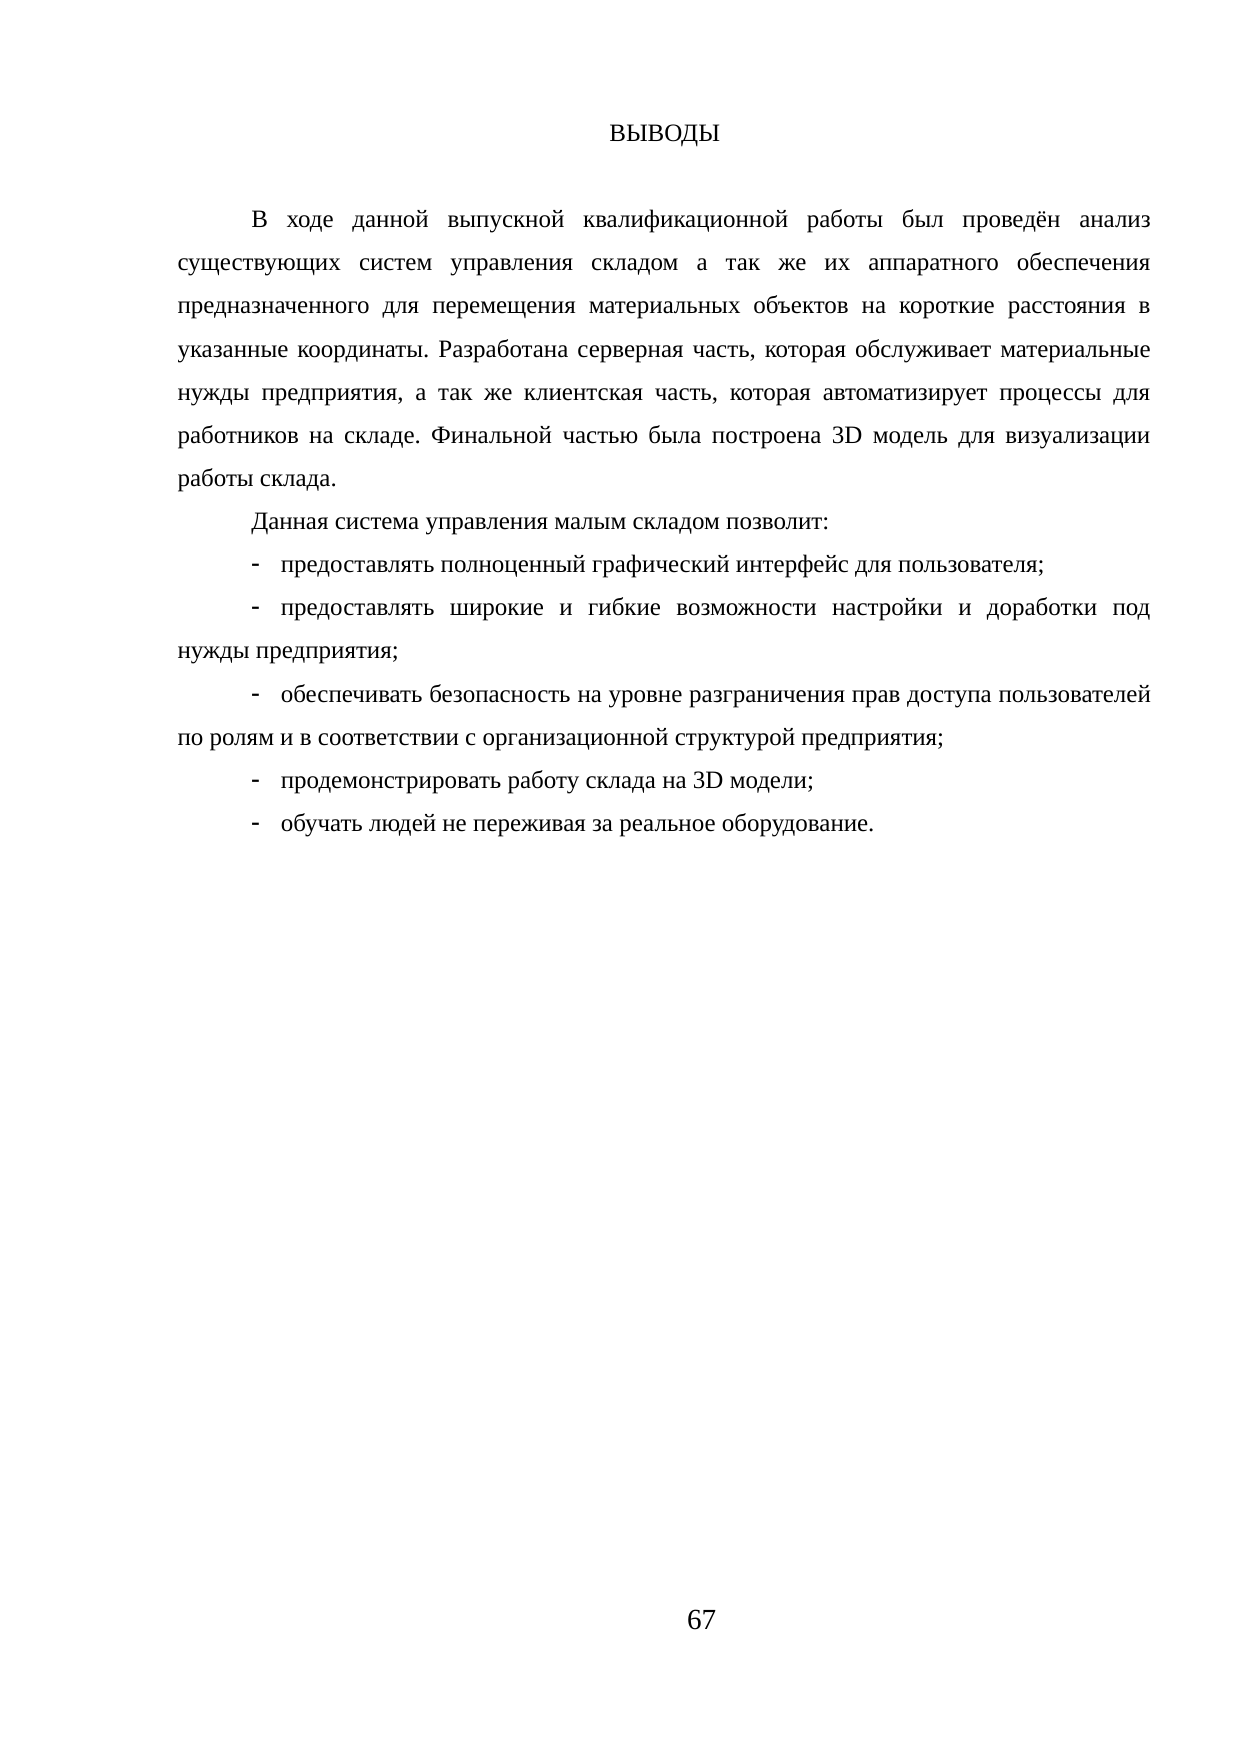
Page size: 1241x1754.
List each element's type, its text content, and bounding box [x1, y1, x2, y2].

list предоставлять полноценный графический интерфейс для пользователя; [177, 549, 1152, 578]
list обучать людей не переживая за реальное оборудование. [177, 808, 1152, 837]
subtitle ВЫВОДЫ [177, 118, 1152, 147]
text Данная система управления малым складом позволит: [177, 506, 1152, 535]
text В ходе данной выпускной квалификационной работы был проведён анализ существующих систем управления складом а так же их аппаратного обеспечения предназначенного для перемещения материальных объектов на короткие расстояния в указанные координаты. Разработана серверная часть, которая обслуживает материальные нужды предприятия, а так же клиентская часть, которая автоматизирует процессы для работников на складе. Финальной частью была построена 3D модель для визуализации работы склада. [177, 204, 1152, 492]
list продемонстрировать работу склада на 3D модели; [177, 765, 1152, 794]
list предоставлять широкие и гибкие возможности настройки и доработки под нужды предприятия; [177, 592, 1152, 664]
list обеспечивать безопасность на уровне разграничения прав доступа пользователей по ролям и в соответствии с организационной структурой предприятия; [177, 679, 1152, 751]
